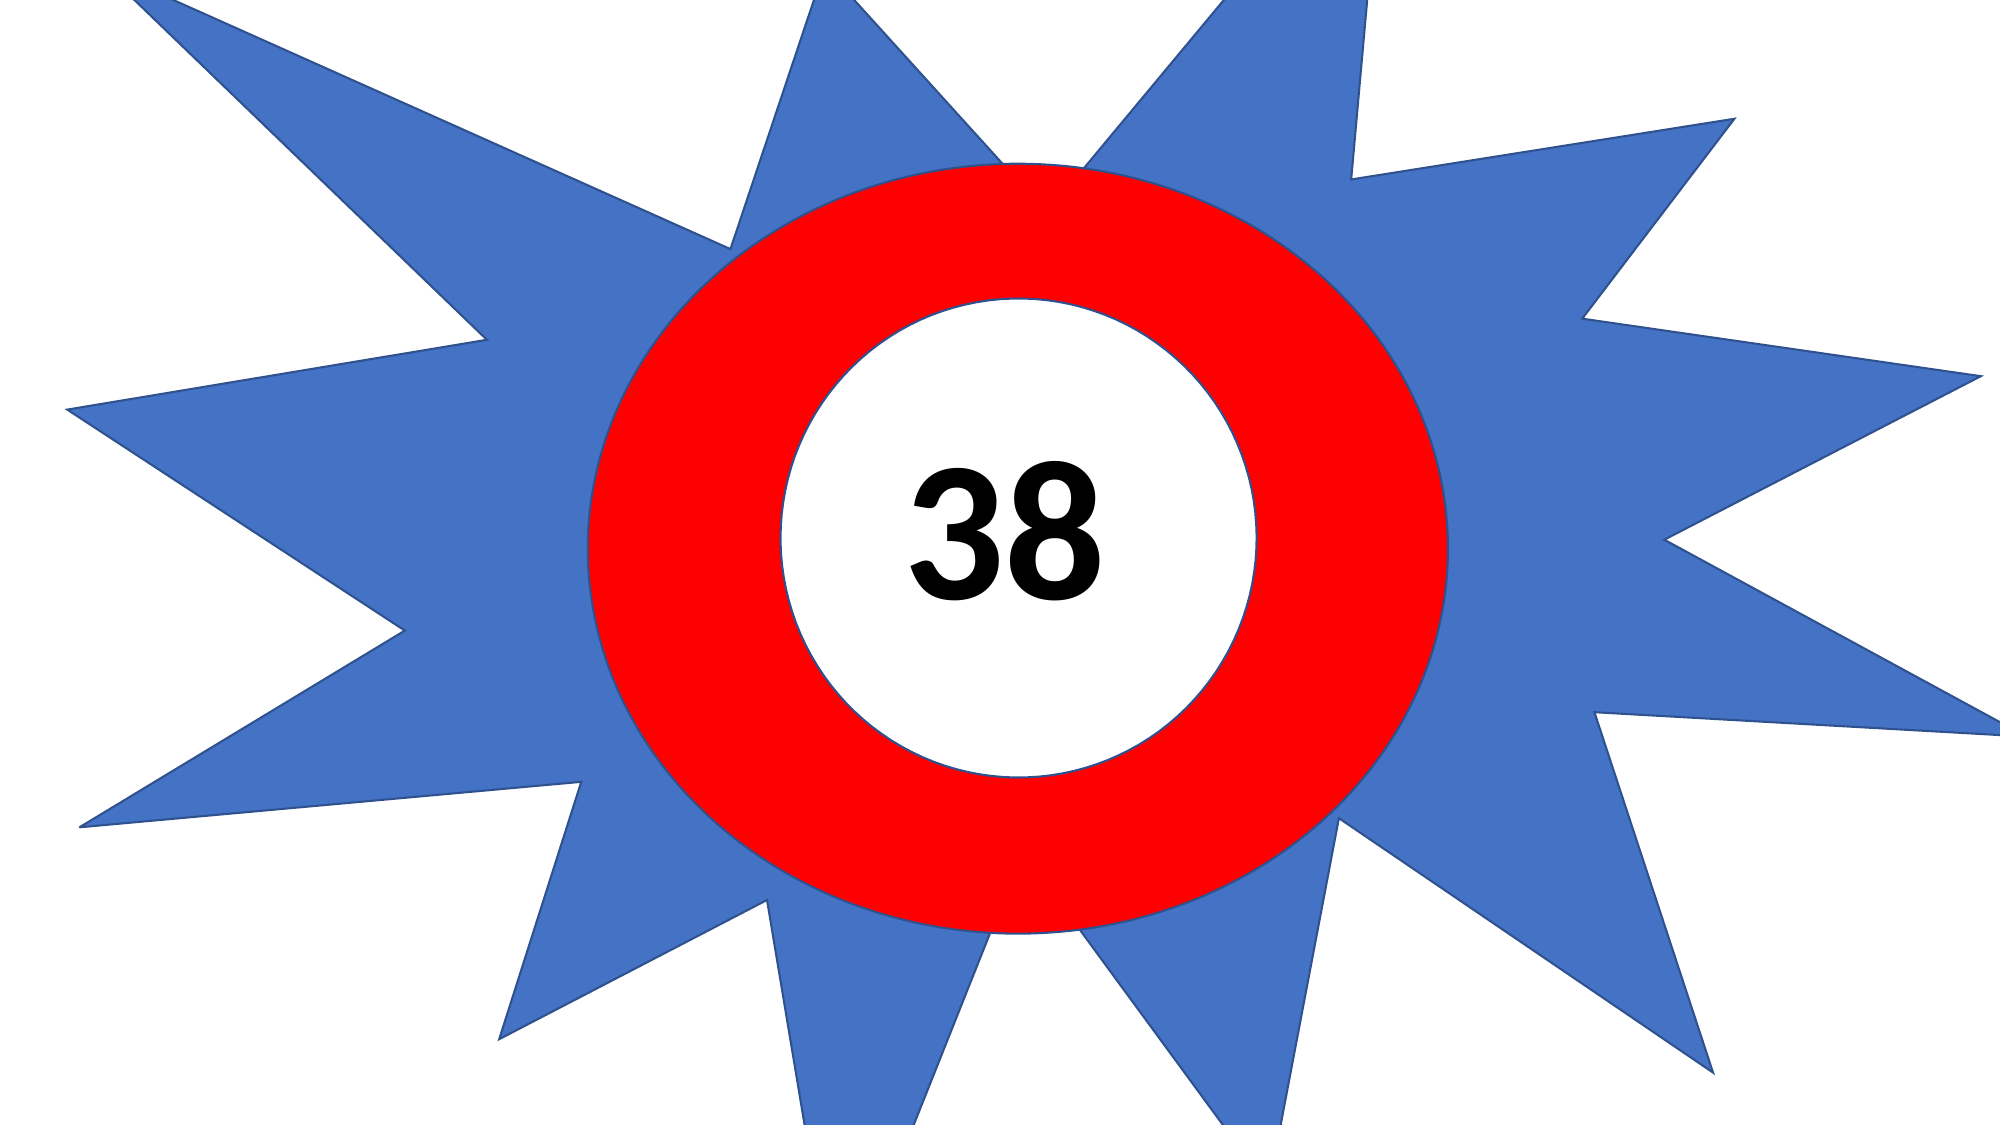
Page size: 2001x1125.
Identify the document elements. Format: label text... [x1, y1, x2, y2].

text_box [67, 0, 2000, 1125]
text_box 38 [888, 391, 1206, 650]
